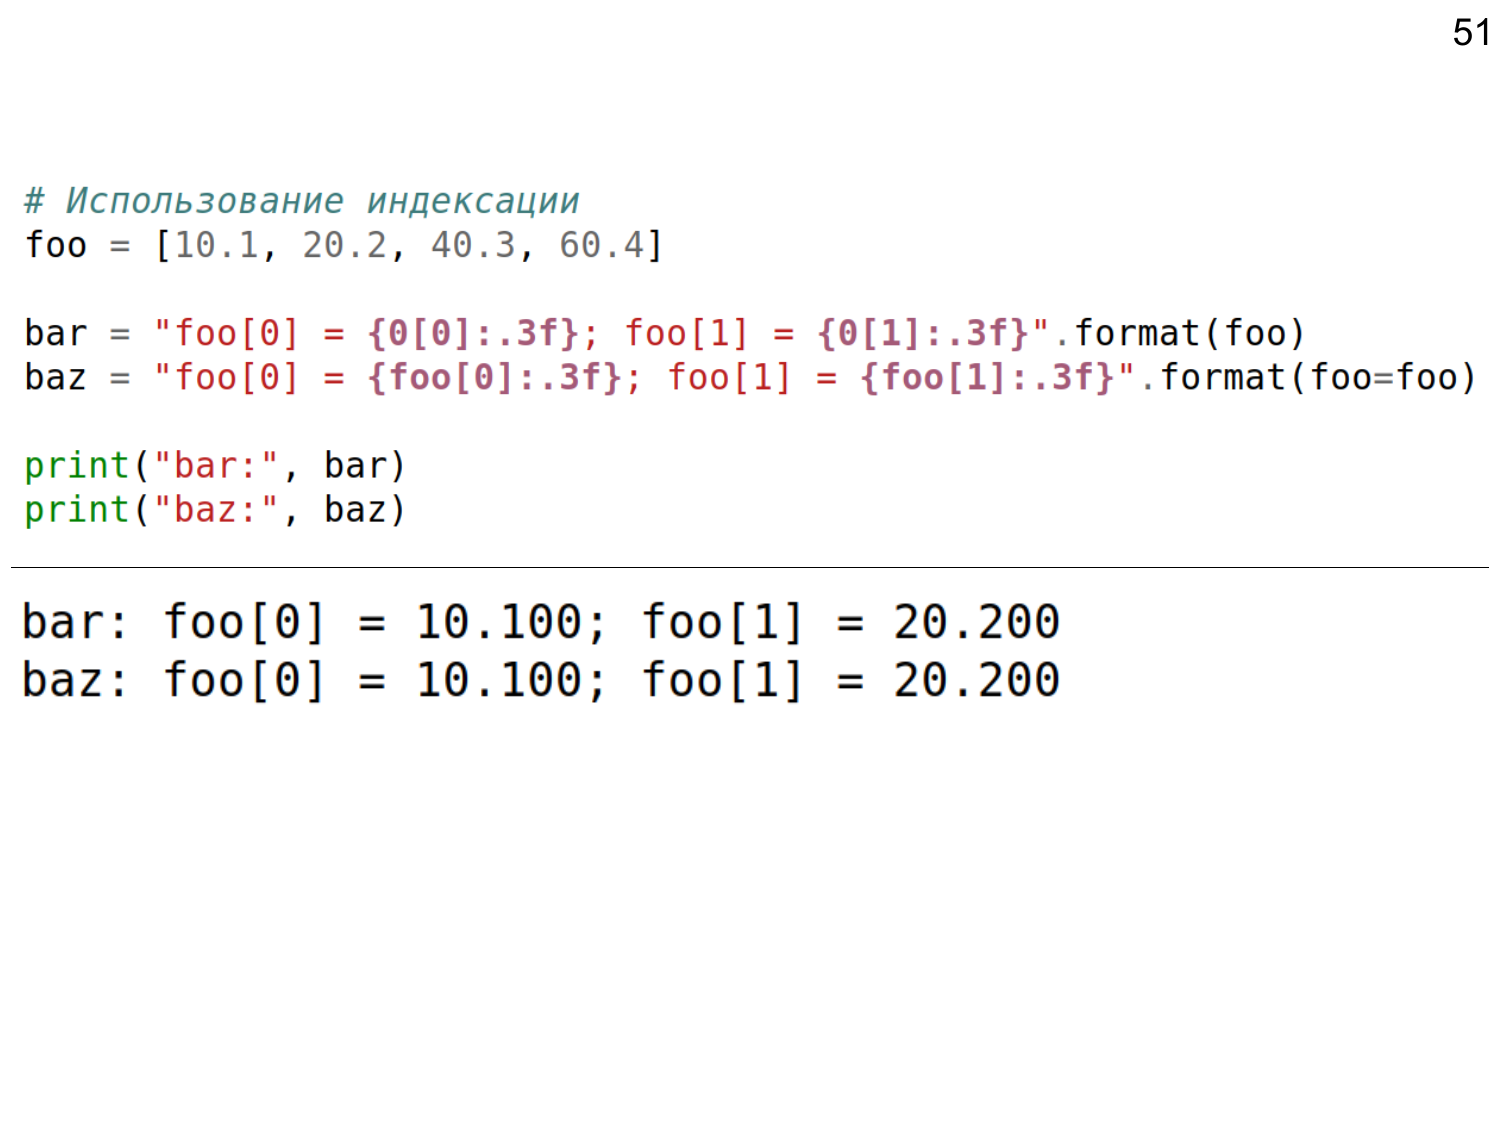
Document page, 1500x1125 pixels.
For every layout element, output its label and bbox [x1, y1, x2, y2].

picture [11, 585, 1071, 720]
picture [14, 175, 1487, 543]
